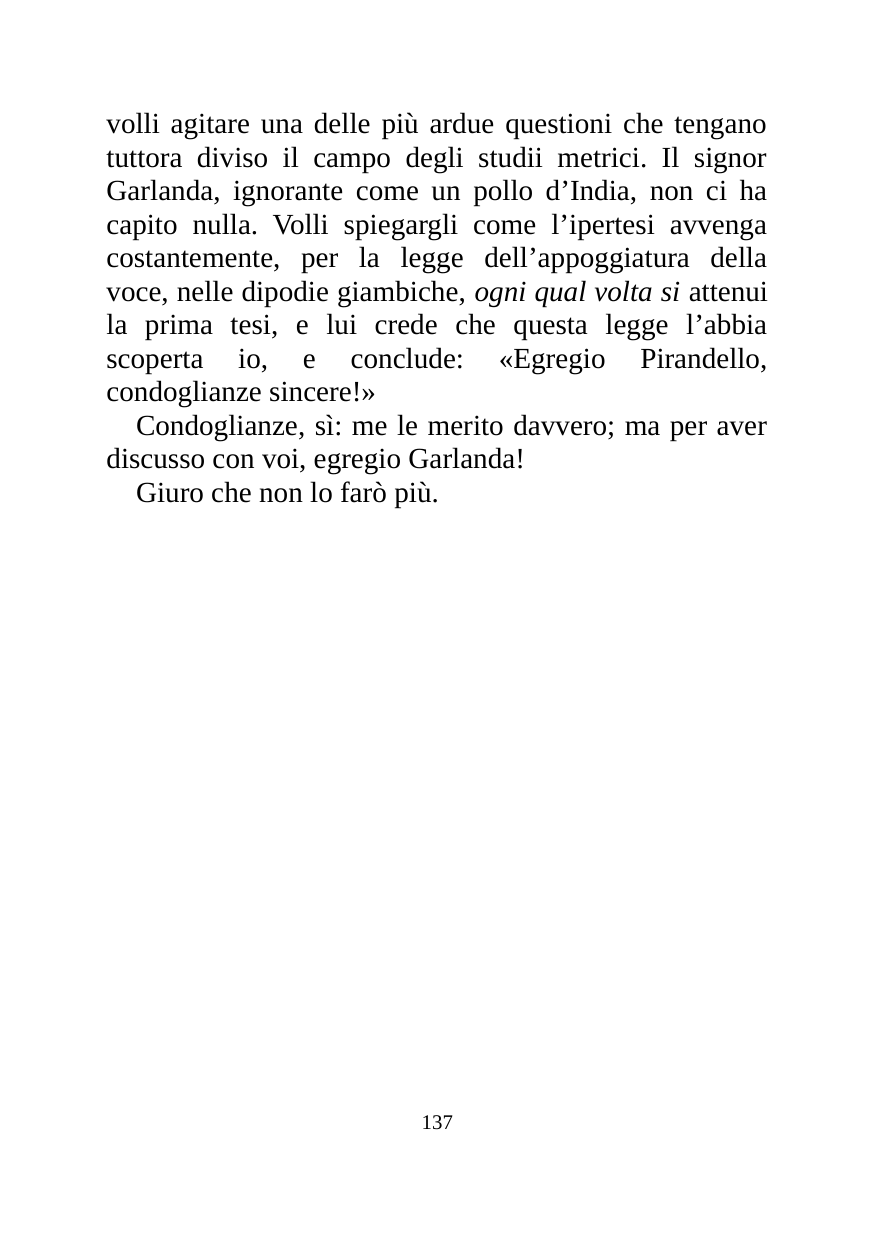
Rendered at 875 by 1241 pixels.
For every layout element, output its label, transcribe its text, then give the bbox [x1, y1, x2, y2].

text volli agitare una delle più ardue questioni che tengano tuttora diviso il campo degli studii metrici. Il signor Garlanda, ignorante come un pollo d’India, non ci ha capito nulla. Volli spiegargli come l’ipertesi avvenga costantemente, per la legge dell’appoggiatura della voce, nelle dipodie giambiche, ogni qual volta si attenui la prima tesi, e lui crede che questa legge l’abbia scoperta io, e conclude: «Egregio Pirandello, condoglianze sincere!» [106, 106, 768, 408]
text Giuro che non lo farò più. [106, 475, 768, 509]
text Condoglianze, sì: me le merito davvero; ma per aver discusso con voi, egregio Garlanda! [106, 408, 768, 475]
